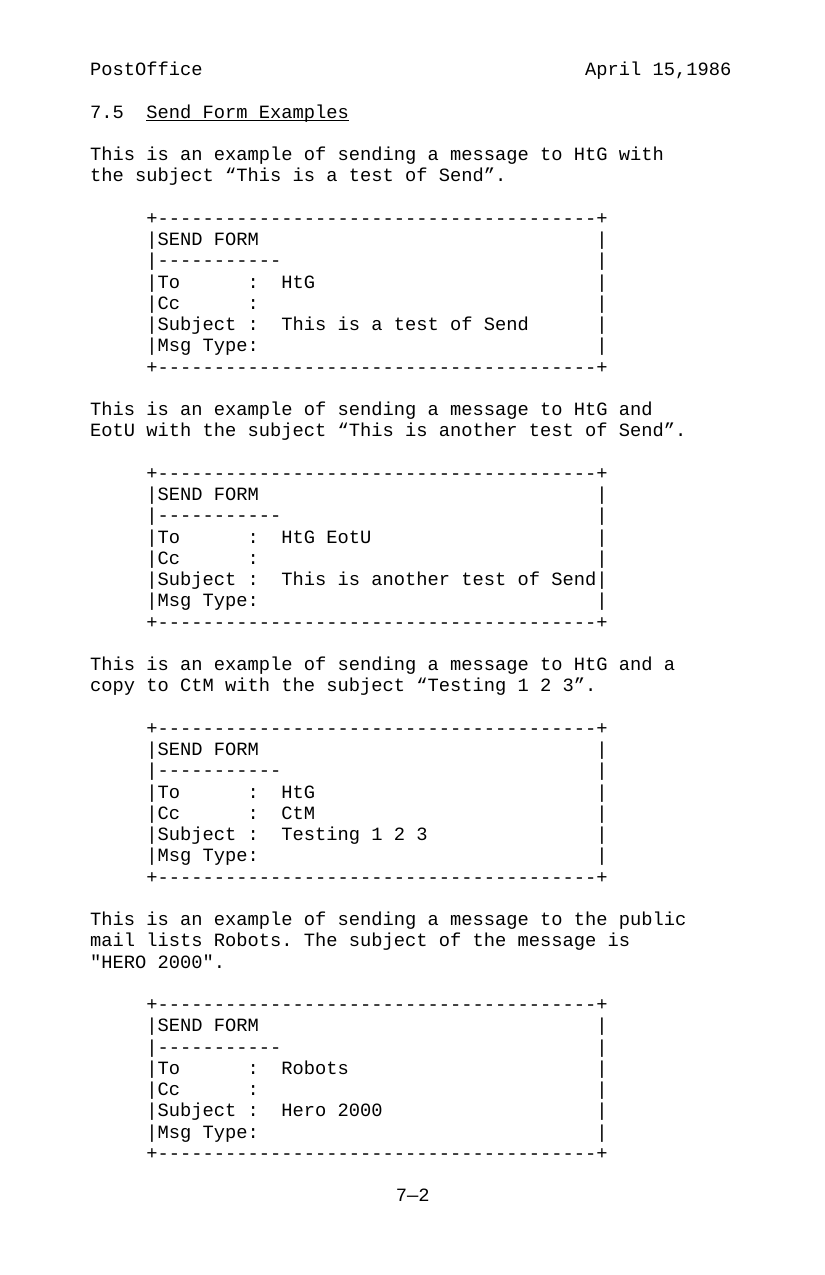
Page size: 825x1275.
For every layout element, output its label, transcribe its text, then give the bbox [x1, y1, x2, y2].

text |To : HtG EotU | [90, 527, 735, 549]
text +---------------------------------------+ [90, 357, 735, 379]
text |Cc : | [90, 294, 735, 315]
text |To : HtG | [90, 782, 735, 804]
text This is an example of sending a message to the public [90, 910, 735, 931]
text |----------- | [90, 251, 735, 272]
text the subject “This is a test of Send”. [90, 166, 735, 187]
text |----------- | [90, 761, 735, 782]
text +---------------------------------------+ [90, 867, 735, 889]
text +---------------------------------------+ [90, 612, 735, 634]
text |Cc : | [90, 1080, 735, 1101]
text +---------------------------------------+ [90, 209, 735, 230]
text |----------- | [90, 1037, 735, 1059]
text |----------- | [90, 506, 735, 527]
text +---------------------------------------+ [90, 995, 735, 1016]
text +---------------------------------------+ [90, 719, 735, 740]
text 7—2 [90, 1186, 735, 1207]
text |To : HtG | [90, 272, 735, 294]
text |SEND FORM | [90, 740, 735, 761]
text "HERO 2000". [90, 952, 735, 974]
text |Cc : | [90, 549, 735, 570]
text |Msg Type: | [90, 591, 735, 612]
text This is an example of sending a message to HtG with [90, 145, 735, 166]
text |SEND FORM | [90, 1016, 735, 1037]
text |Msg Type: | [90, 1122, 735, 1144]
text PostOffice April 15,1986 [90, 60, 735, 81]
text |Msg Type: | [90, 336, 735, 357]
text copy to CtM with the subject “Testing 1 2 3”. [90, 676, 735, 697]
text 7.5 Send Form Examples [90, 102, 735, 124]
text |To : Robots | [90, 1059, 735, 1080]
text |Subject : Testing 1 2 3 | [90, 825, 735, 846]
text This is an example of sending a message to HtG and a [90, 655, 735, 676]
text This is an example of sending a message to HtG and [90, 400, 735, 421]
text |Subject : Hero 2000 | [90, 1101, 735, 1122]
text |Subject : This is another test of Send| [90, 570, 735, 591]
text |Cc : CtM | [90, 804, 735, 825]
text |Msg Type: | [90, 846, 735, 867]
text EotU with the subject “This is another test of Send”. [90, 421, 735, 442]
text |SEND FORM | [90, 485, 735, 506]
text |Subject : This is a test of Send | [90, 315, 735, 336]
text mail lists Robots. The subject of the message is [90, 931, 735, 952]
text +---------------------------------------+ [90, 464, 735, 485]
text +---------------------------------------+ [90, 1144, 735, 1165]
text |SEND FORM | [90, 230, 735, 251]
